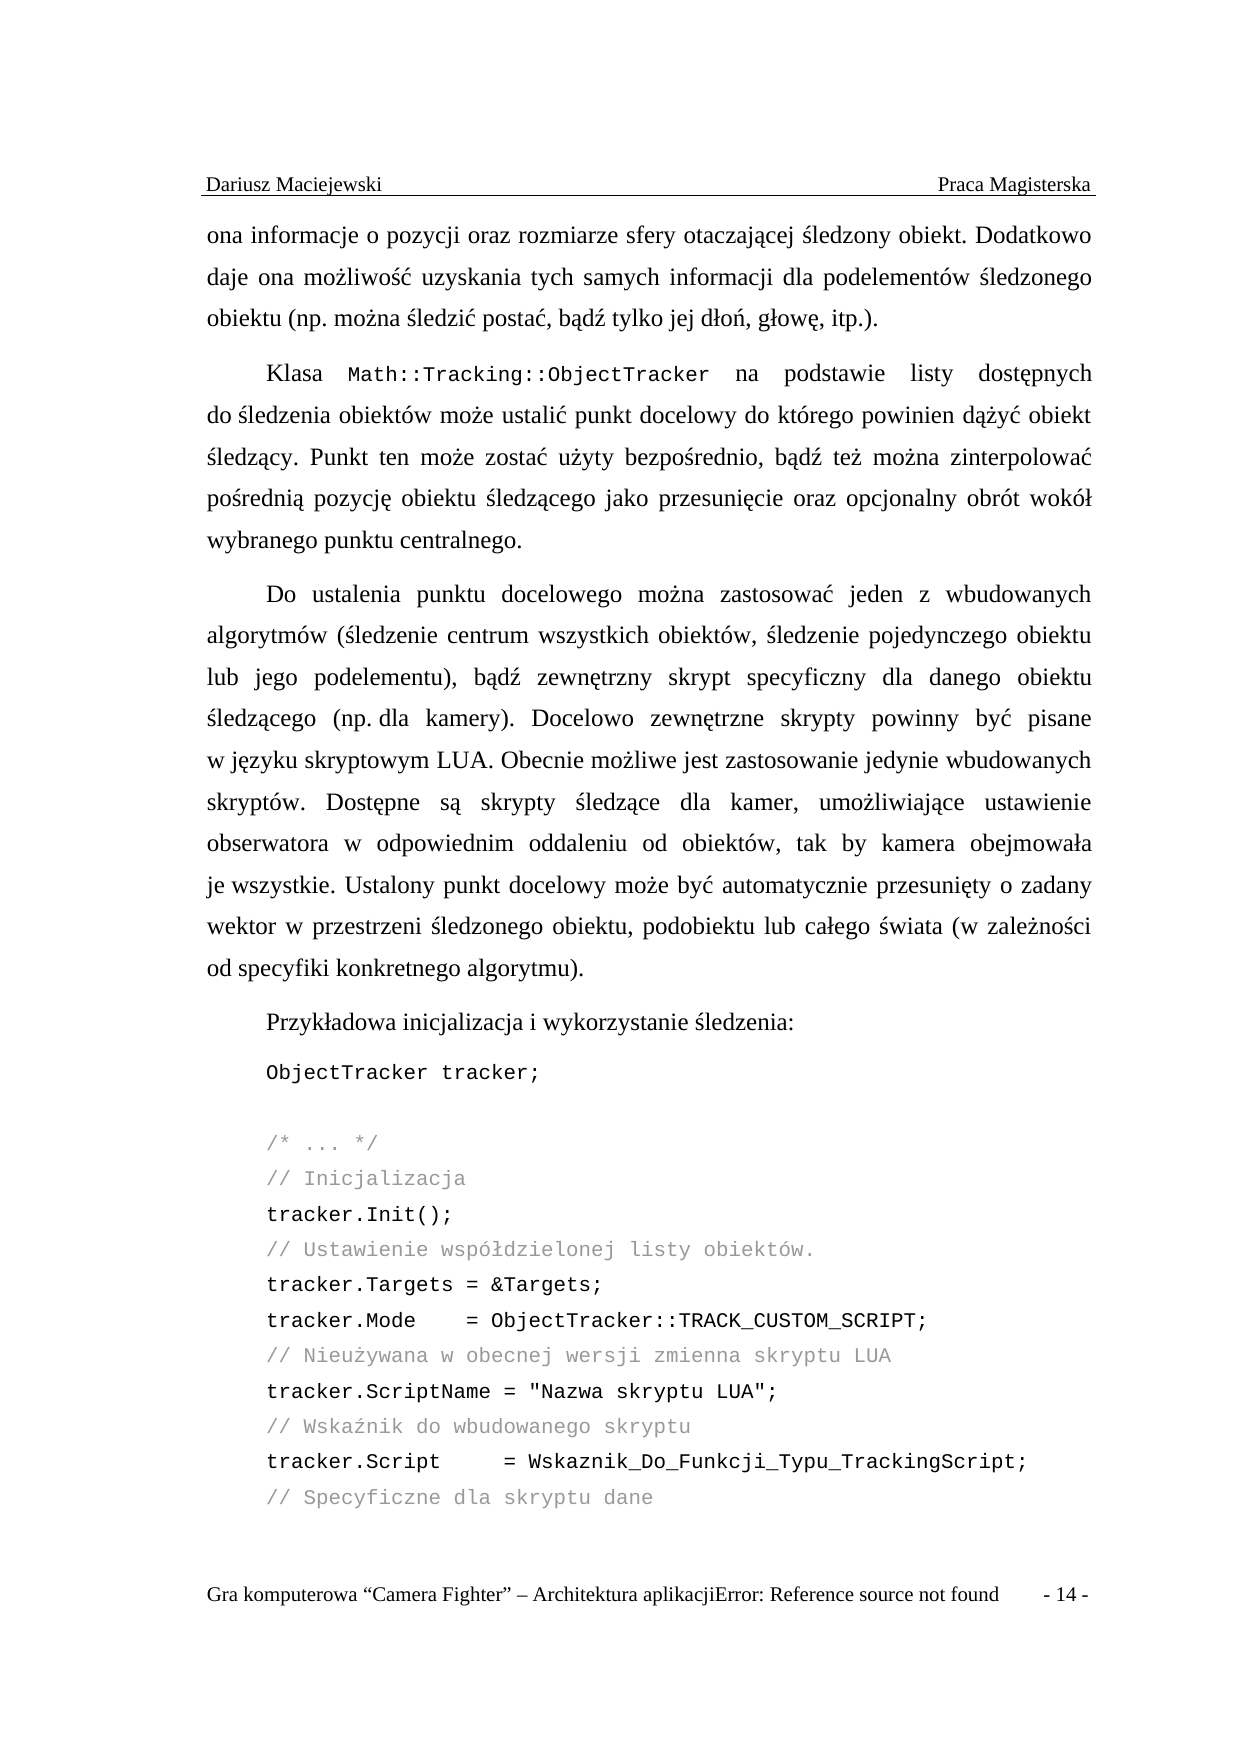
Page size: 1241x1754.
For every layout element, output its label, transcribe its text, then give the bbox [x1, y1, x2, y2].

text tracker.Init(); [266, 1204, 1033, 1227]
text ona informacje o pozycji oraz rozmiarze sfery otaczającej śledzony obiekt. Dodatkowo daje ona możliwość uzyskania tych samych informacji dla podelementów śledzonego obiektu (np. można śledzić postać, bądź tylko jej dłoń, głowę, itp.). [207, 221, 1092, 332]
text // Wskaźnik do wbudowanego skryptu [266, 1416, 1033, 1440]
text // Inicjalizacja [266, 1168, 1033, 1192]
text /* ... */ [266, 1133, 1033, 1156]
text tracker.Mode = ObjectTracker::TRACK_CUSTOM_SCRIPT; [266, 1310, 1033, 1333]
text // Ustawienie współdzielonej listy obiektów. [266, 1239, 1033, 1263]
text Do ustalenia punktu docelowego można zastosować jeden z wbudowanych algorytmów (śledzenie centrum wszystkich obiektów, śledzenie pojedynczego obiektu lub jego podelementu), bądź zewnętrzny skrypt specyficzny dla danego obiektu śledzącego (np. dla kamery). Docelowo zewnętrzne skrypty powinny być pisane w języku skryptowym LUA. Obecnie możliwe jest zastosowanie jedynie wbudowanych skryptów. Dostępne są skrypty śledzące dla kamer, umożliwiające ustawienie obserwatora w odpowiednim oddaleniu od obiektów, tak by kamera obejmowała je wszystkie. Ustalony punkt docelowy może być automatycznie przesunięty o zadany wektor w przestrzeni śledzonego obiektu, podobiektu lub całego świata (w zależności od specyfiki konkretnego algorytmu). [207, 580, 1092, 982]
text // Nieużywana w obecnej wersji zmienna skryptu LUA [266, 1345, 1033, 1369]
text // Specyficzne dla skryptu dane [266, 1487, 1033, 1511]
text tracker.Script = Wskaznik_Do_Funkcji_Typu_TrackingScript; [266, 1452, 1033, 1475]
text Klasa Math::Tracking::ObjectTracker na podstawie listy dostępnych do śledzenia obiektów może ustalić punkt docelowy do którego powinien dążyć obiekt śledzący. Punkt ten może zostać użyty bezpośrednio, bądź też można zinterpolować pośrednią pozycję obiektu śledzącego jako przesunięcie oraz opcjonalny obrót wokół wybranego punktu centralnego. [207, 359, 1092, 553]
text tracker.ScriptName = "Nazwa skryptu LUA"; [266, 1381, 1033, 1404]
text Przykładowa inicjalizacja i wykorzystanie śledzenia: [207, 1008, 1092, 1036]
text ObjectTracker tracker; [266, 1062, 1033, 1086]
text tracker.Targets = &Targets; [266, 1274, 1033, 1298]
